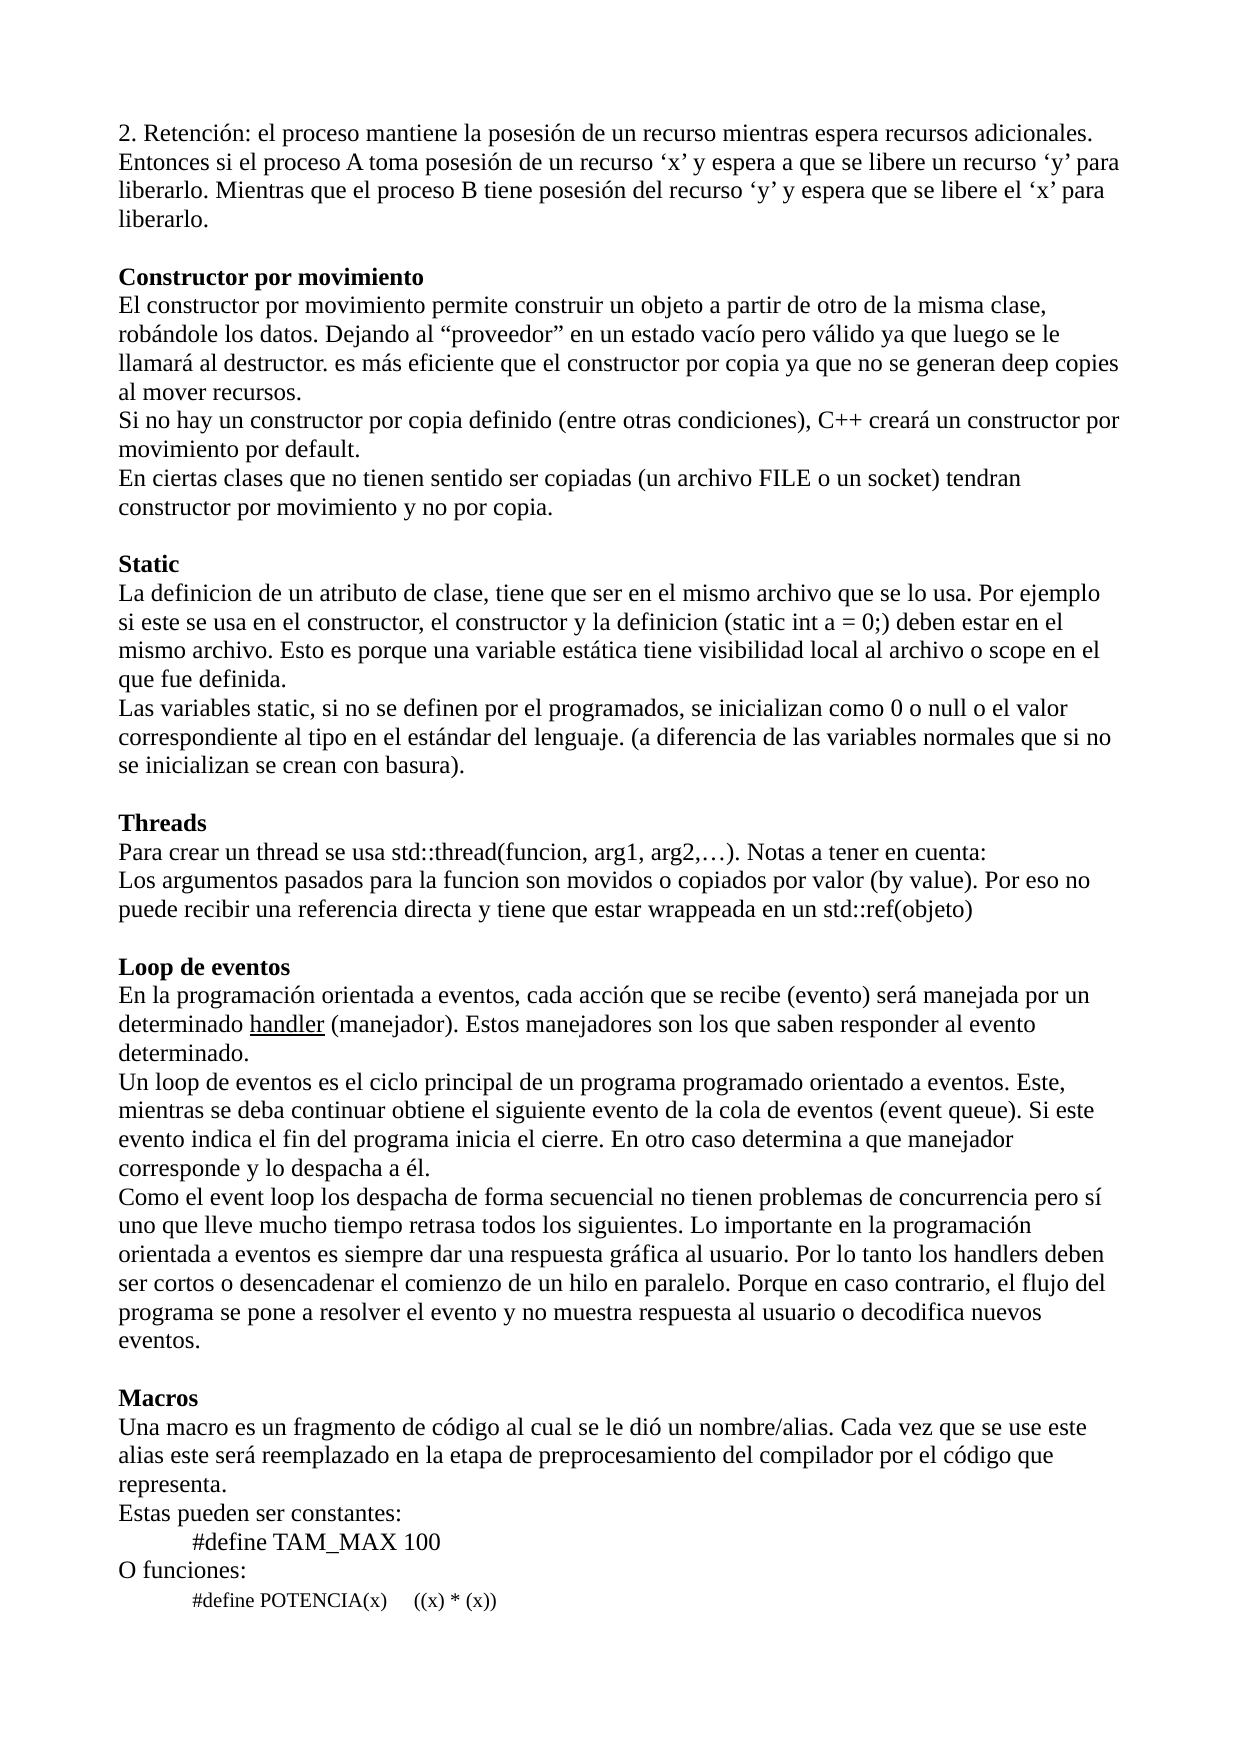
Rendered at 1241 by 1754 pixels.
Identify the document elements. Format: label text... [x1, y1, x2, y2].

text Estas pueden ser constantes: [118, 1498, 1122, 1527]
text Un loop de eventos es el ciclo principal de un programa programado orientado a eventos. Este, mientras se deba continuar obtiene el siguiente evento de la cola de eventos (event queue). Si este evento indica el fin del programa inicia el cierre. En otro caso determina a que manejador corresponde y lo despacha a él. [118, 1067, 1122, 1182]
text Las variables static, si no se definen por el programados, se inicializan como 0 o null o el valor correspondiente al tipo en el estándar del lenguaje. (a diferencia de las variables normales que si no se inicializan se crean con basura). [118, 693, 1122, 779]
text Macros [118, 1383, 1122, 1412]
text #define TAM_MAX 100 [118, 1527, 1122, 1556]
text Constructor por movimiento [118, 262, 1122, 291]
text El constructor por movimiento permite construir un objeto a partir de otro de la misma clase, robándole los datos. Dejando al “proveedor” en un estado vacío pero válido ya que luego se le llamará al destructor. es más eficiente que el constructor por copia ya que no se generan deep copies al mover recursos. [118, 291, 1122, 406]
text #define POTENCIA(x) ((x) * (x)) [118, 1584, 1122, 1613]
text Los argumentos pasados para la funcion son movidos o copiados por valor (by value). Por eso no puede recibir una referencia directa y tiene que estar wrappeada en un std::ref(objeto) [118, 866, 1122, 923]
text Como el event loop los despacha de forma secuencial no tienen problemas de concurrencia pero sí uno que lleve mucho tiempo retrasa todos los siguientes. Lo importante en la programación orientada a eventos es siempre dar una respuesta gráfica al usuario. Por lo tanto los handlers deben ser cortos o desencadenar el comienzo de un hilo en paralelo. Porque en caso contrario, el flujo del programa se pone a resolver el evento y no muestra respuesta al usuario o decodifica nuevos eventos. [118, 1182, 1122, 1354]
text O funciones: [118, 1556, 1122, 1584]
text En ciertas clases que no tienen sentido ser copiadas (un archivo FILE o un socket) tendran constructor por movimiento y no por copia. [118, 463, 1122, 521]
text Una macro es un fragmento de código al cual se le dió un nombre/alias. Cada vez que se use este alias este será reemplazado en la etapa de preprocesamiento del compilador por el código que representa. [118, 1412, 1122, 1498]
text La definicion de un atributo de clase, tiene que ser en el mismo archivo que se lo usa. Por ejemplo si este se usa en el constructor, el constructor y la definicion (static int a = 0;) deben estar en el mismo archivo. Esto es porque una variable estática tiene visibilidad local al archivo o scope en el que fue definida. [118, 578, 1122, 693]
text Static [118, 549, 1122, 578]
text 2. Retención: el proceso mantiene la posesión de un recurso mientras espera recursos adicionales. [118, 118, 1122, 147]
text Loop de eventos [118, 952, 1122, 981]
text En la programación orientada a eventos, cada acción que se recibe (evento) será manejada por un determinado handler (manejador). Estos manejadores son los que saben responder al evento determinado. [118, 981, 1122, 1067]
text Entonces si el proceso A toma posesión de un recurso ‘x’ y espera a que se libere un recurso ‘y’ para liberarlo. Mientras que el proceso B tiene posesión del recurso ‘y’ y espera que se libere el ‘x’ para liberarlo. [118, 147, 1122, 233]
text Para crear un thread se usa std::thread(funcion, arg1, arg2,…). Notas a tener en cuenta: [118, 837, 1122, 866]
text Si no hay un constructor por copia definido (entre otras condiciones), C++ creará un constructor por movimiento por default. [118, 406, 1122, 463]
text Threads [118, 808, 1122, 837]
